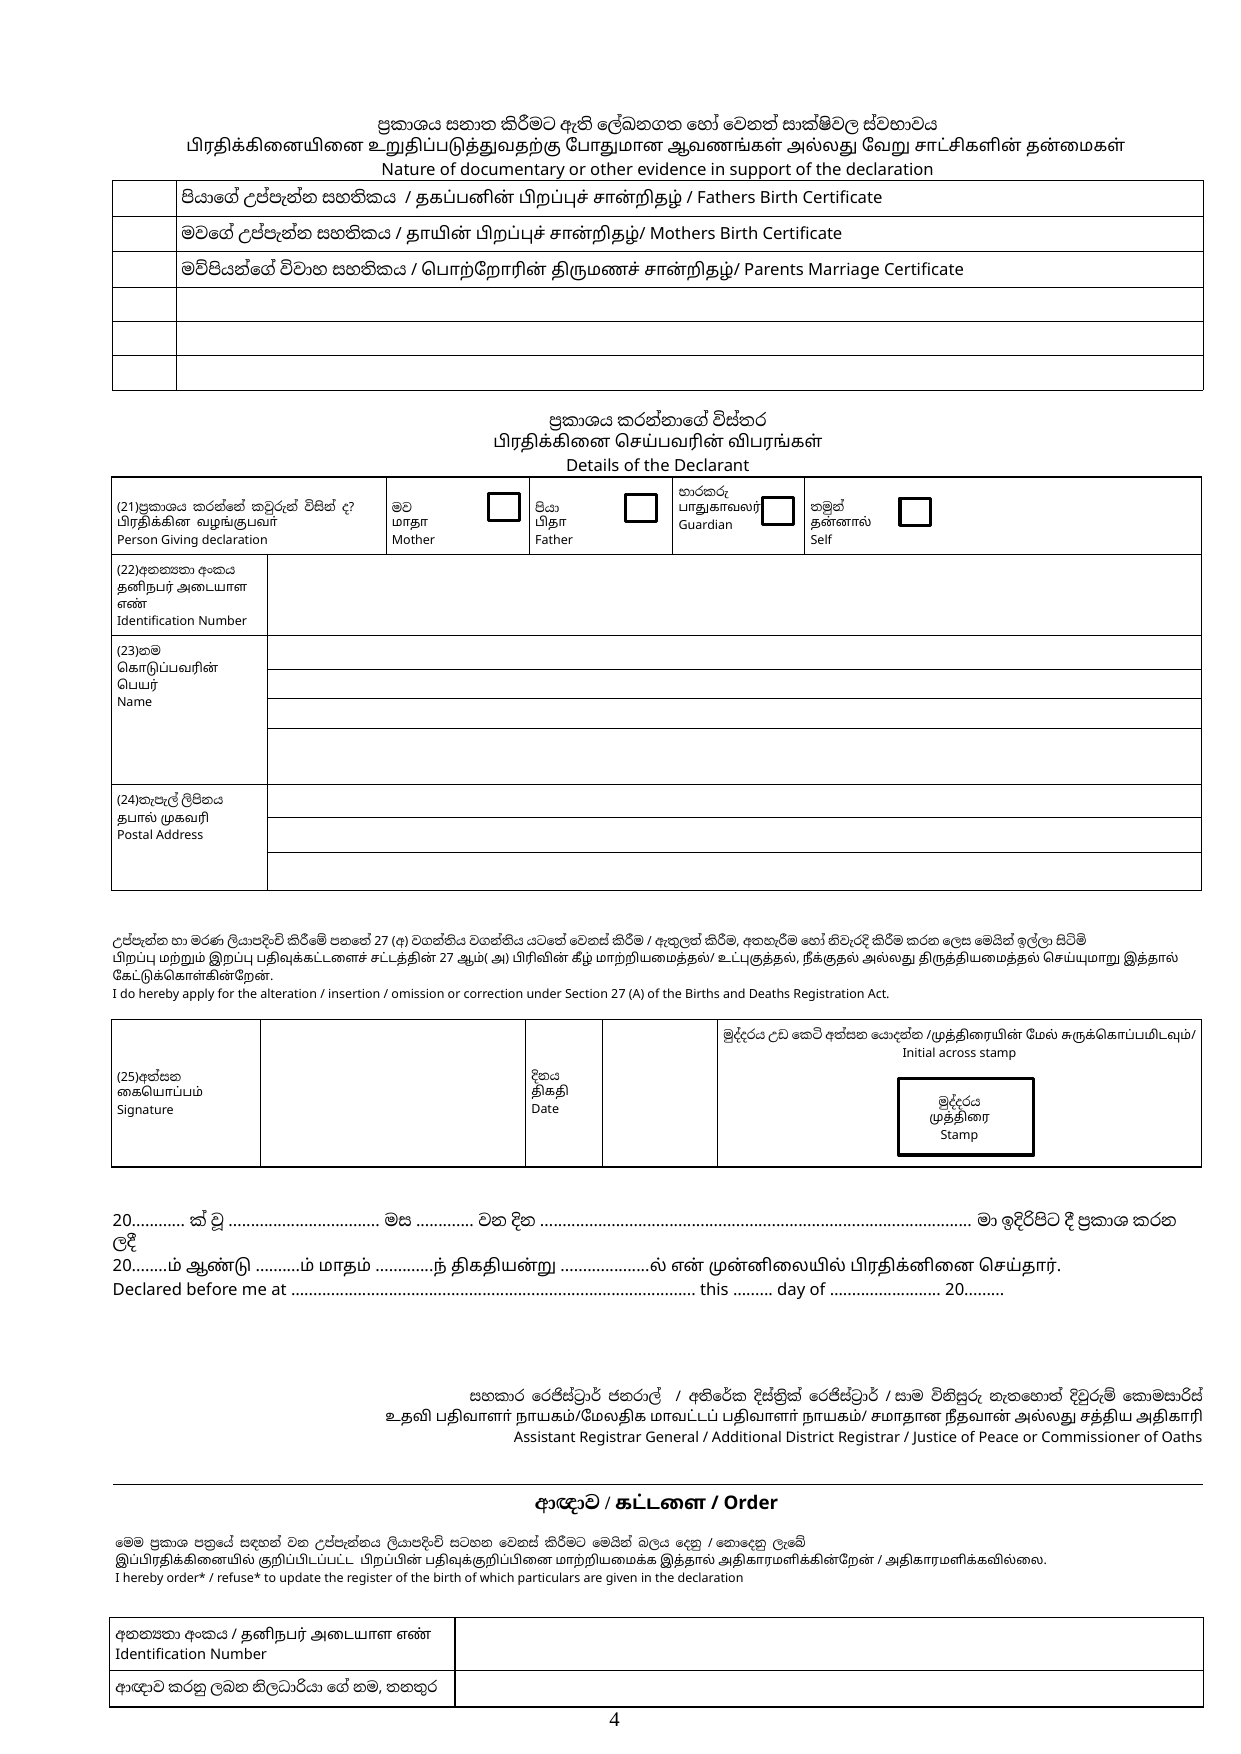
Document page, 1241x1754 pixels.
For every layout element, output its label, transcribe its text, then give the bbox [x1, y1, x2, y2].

table_cell [456, 1618, 1203, 1669]
text ප්‍රකාශය කරන්නාගේ විස්තර [112, 412, 1203, 433]
table_header ආඥාව / கட்டளை / Order මෙම ප්‍රකාශ පත්‍රයේ සඳහන් වන උප්පැන්නය ලියාපදිංචි සටහන වෙනස් කිරීමට මෙයින් බලය දෙනු / නොදෙනු ලැබේ இப்பிரதிக்கினையில் குறிப்பிடப்பட்ட பிறப்பின் பதிவுக்குறிப்பினை மாற்றியமைக்க இத்தால் அதிகாரமளிக்கின்றேன் / அதிகாரமளிக்கவில்லை. I hereby order* / refuse* to update the register of the birth of which particulars are given in the declaration [109, 1484, 1203, 1617]
text සහකාර රෙජිස්ට්‍රාර් ජනරාල් / අතිරේක දිස්ත්‍රික් රෙජිස්ට්‍රාර් / සාම විනිසුරු නැතහොත් දිවුරුම් කොමසාරිස් [112, 1385, 1203, 1405]
table_cell [177, 356, 1203, 389]
table_cell (24)තැපැල් ලිපිනය தபால் முகவரி Postal Address [112, 785, 267, 890]
table_header මව மாதா Mother [387, 478, 529, 554]
text Nature of documentary or other evidence in support of the declaration [112, 157, 1203, 180]
table_cell [268, 818, 1201, 852]
table_header පියා பிதா Father [530, 478, 672, 554]
text 20............ ක් වූ …............................... මස ............. වන දින ….............................................................................................. මා ඉදිරිපිට දී ප්‍රකාශ කරන ලදී [112, 1209, 1203, 1253]
text I do hereby apply for the alteration / insertion / omission or correction under Section 27 (A) of the Births and Deaths Registration Act. [112, 985, 1203, 1002]
text பிரதிக்கினையினை உறுதிப்படுத்துவதற்கு போதுமான ஆவணங்கள் அல்லது வேறு சாட்சிகளின் தன்மைகள் [112, 137, 1203, 157]
text 20........ம் ஆண்டு ….......ம் மாதம் …..........ந் திகதியன்று ….................ல் என் முன்னிலையில் பிரதிக்னினை செய்தார். [112, 1253, 1203, 1277]
text උප්පැන්න හා මරණ ලියාපදිංචි කිරීමේ පනතේ 27 (අ) වගන්තිය වගන්තිය යටතේ වෙනස් කිරීම / ඇතුලත් කිරීම, අතහැරීම හෝ නිවැරදි කිරීම කරන ලෙස මෙයින් ඉල්ලා සිටිමි [112, 932, 1203, 949]
table_header (21)ප්‍රකාශය කරන්නේ කවුරුන් විසින් ද? பிரதிக்கின வழங்குபவா் Person Giving declaration [112, 478, 386, 554]
table_cell [113, 322, 176, 355]
table_header භාරකරු பாதுகாவலர் Guardian [673, 478, 804, 554]
table_cell [268, 853, 1201, 890]
table_cell [268, 555, 1201, 635]
table_cell [456, 1671, 1203, 1706]
table_header තමුන් தன்னால் Self [805, 478, 1201, 554]
table_cell [268, 785, 1201, 817]
table_header පියාගේ උප්පැන්න සහතිකය / தகப்பனின் பிறப்புச் சான்றிதழ் / Fathers Birth Certificate [177, 181, 1203, 216]
text Declared before me at …........................................................................................ this …...... day of …...................... 20......... [112, 1277, 1203, 1300]
table_cell ආඥාව කරනු ලබන නිලධාරියා ගේ නම, තනතුර [110, 1671, 454, 1706]
table_cell [268, 699, 1201, 728]
table_cell [177, 288, 1203, 321]
text Details of the Declarant [112, 454, 1203, 476]
table_cell [268, 636, 1201, 668]
table_cell [268, 729, 1201, 784]
table_cell [113, 217, 176, 251]
table_header දිනය திகதி Date [526, 1020, 602, 1166]
table_cell [113, 252, 176, 287]
table_header [113, 181, 176, 216]
table_header මුද්දරය උඩ කෙටි අත්සන යොදන්න /முத்திரையின் மேல் சுருக்கொப்பமிடவும்/ Initial across stamp මුද්දරය முத்திரை Stamp [718, 1020, 1201, 1166]
table_header (25)අත්සන கையொப்பம் Signature [112, 1020, 260, 1166]
table_cell මවගේ උප්පැන්න සහතිකය / தாயின் பிறப்புச் சான்றிதழ்/ Mothers Birth Certificate [177, 217, 1203, 251]
table_cell [113, 288, 176, 321]
table_header [603, 1020, 717, 1166]
text பிரதிக்கினை செய்பவரின் விபரங்கள் [112, 433, 1203, 454]
table_cell මව්පියන්ගේ විවාහ සහතිකය / பொற்றோரின் திருமணச் சான்றிதழ்/ Parents Marriage Certificate [177, 252, 1203, 287]
table_cell [113, 356, 176, 389]
text உதவி பதிவாளா் நாயகம்/மேலதிக மாவட்டப் பதிவாளா் நாயகம்/ சமாதான நீதவான் அல்லது சத்திய அதிகாரி [112, 1405, 1203, 1426]
text பிறப்பு மற்றும் இறப்பு பதிவுக்கட்டளைச் சட்டத்தின் 27 ஆம்( அ) பிரிவின் கீழ் மாற்றியமைத்தல்/ உட்புகுத்தல், நீக்குதல் அல்லது திருத்தியமைத்தல் செய்யுமாறு இத்தால் கேட்டுக்கொள்கின்றேன். [112, 949, 1203, 985]
text ප්‍රකාශය සනාත කිරීමට ඇති ලේඛනගත හෝ වෙනත් සාක්ෂිවල ස්වභාවය [112, 116, 1203, 137]
table_cell [177, 322, 1203, 355]
table_cell අනන්‍යතා අංකය / தனிநபர் அடையாள எண் Identification Number [110, 1618, 454, 1669]
table_cell (23)නම கொடுப்பவரின் பெயர் Name [112, 636, 267, 784]
table_cell (22)අනන්‍යතා අංකය தனிநபர் அடையாள எண் Identification Number [112, 555, 267, 635]
table_cell [268, 670, 1201, 698]
table_header [261, 1020, 525, 1166]
text Assistant Registrar General / Additional District Registrar / Justice of Peace or Commissioner of Oaths [112, 1426, 1203, 1446]
